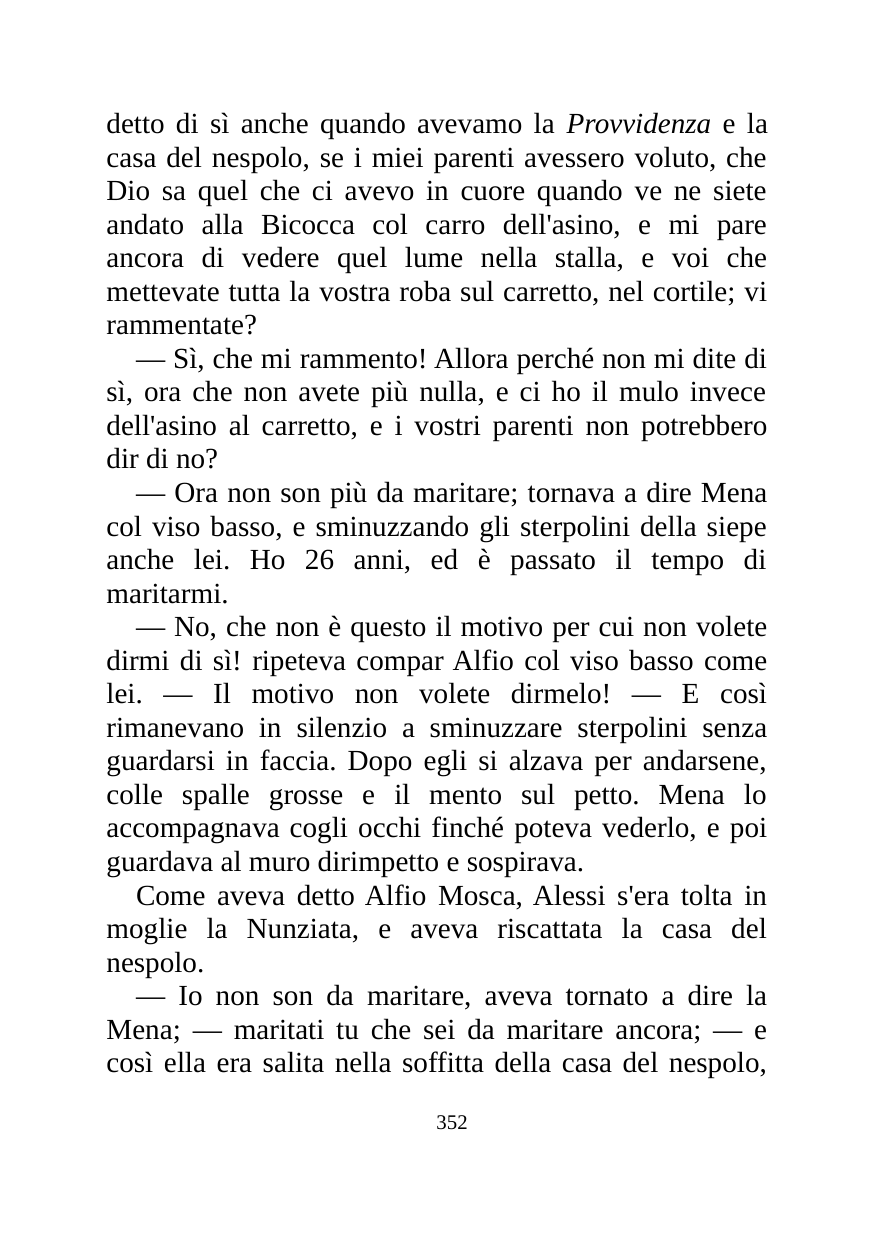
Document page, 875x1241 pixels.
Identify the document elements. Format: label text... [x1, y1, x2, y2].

text — Io non son da maritare, aveva tornato a dire la Mena; — maritati tu che sei da maritare ancora; — e così ella era salita nella soffitta della casa del nespolo, [106, 978, 768, 1079]
text — Ora non son più da maritare; tornava a dire Mena col viso basso, e sminuzzando gli sterpolini della siepe anche lei. Ho 26 anni, ed è passato il tempo di maritarmi. [106, 475, 768, 609]
text Come aveva detto Alfio Mosca, Alessi s'era tolta in moglie la Nunziata, e aveva riscattata la casa del nespolo. [106, 878, 768, 978]
text — No, che non è questo il motivo per cui non volete dirmi di sì! ripeteva compar Alfio col viso basso come lei. — Il motivo non volete dirmelo! — E così rimanevano in silenzio a sminuzzare sterpolini senza guardarsi in faccia. Dopo egli si alzava per andarsene, colle spalle grosse e il mento sul petto. Mena lo accompagnava cogli occhi finché poteva vederlo, e poi guardava al muro dirimpetto e sospirava. [106, 609, 768, 878]
text — Sì, che mi rammento! Allora perché non mi dite di sì, ora che non avete più nulla, e ci ho il mulo invece dell'asino al carretto, e i vostri parenti non potrebbero dir di no? [106, 341, 768, 475]
text detto di sì anche quando avevamo la Provvidenza e la casa del nespolo, se i miei parenti avessero voluto, che Dio sa quel che ci avevo in cuore quando ve ne siete andato alla Bicocca col carro dell'asino, e mi pare ancora di vedere quel lume nella stalla, e voi che mettevate tutta la vostra roba sul carretto, nel cortile; vi rammentate? [106, 106, 768, 341]
